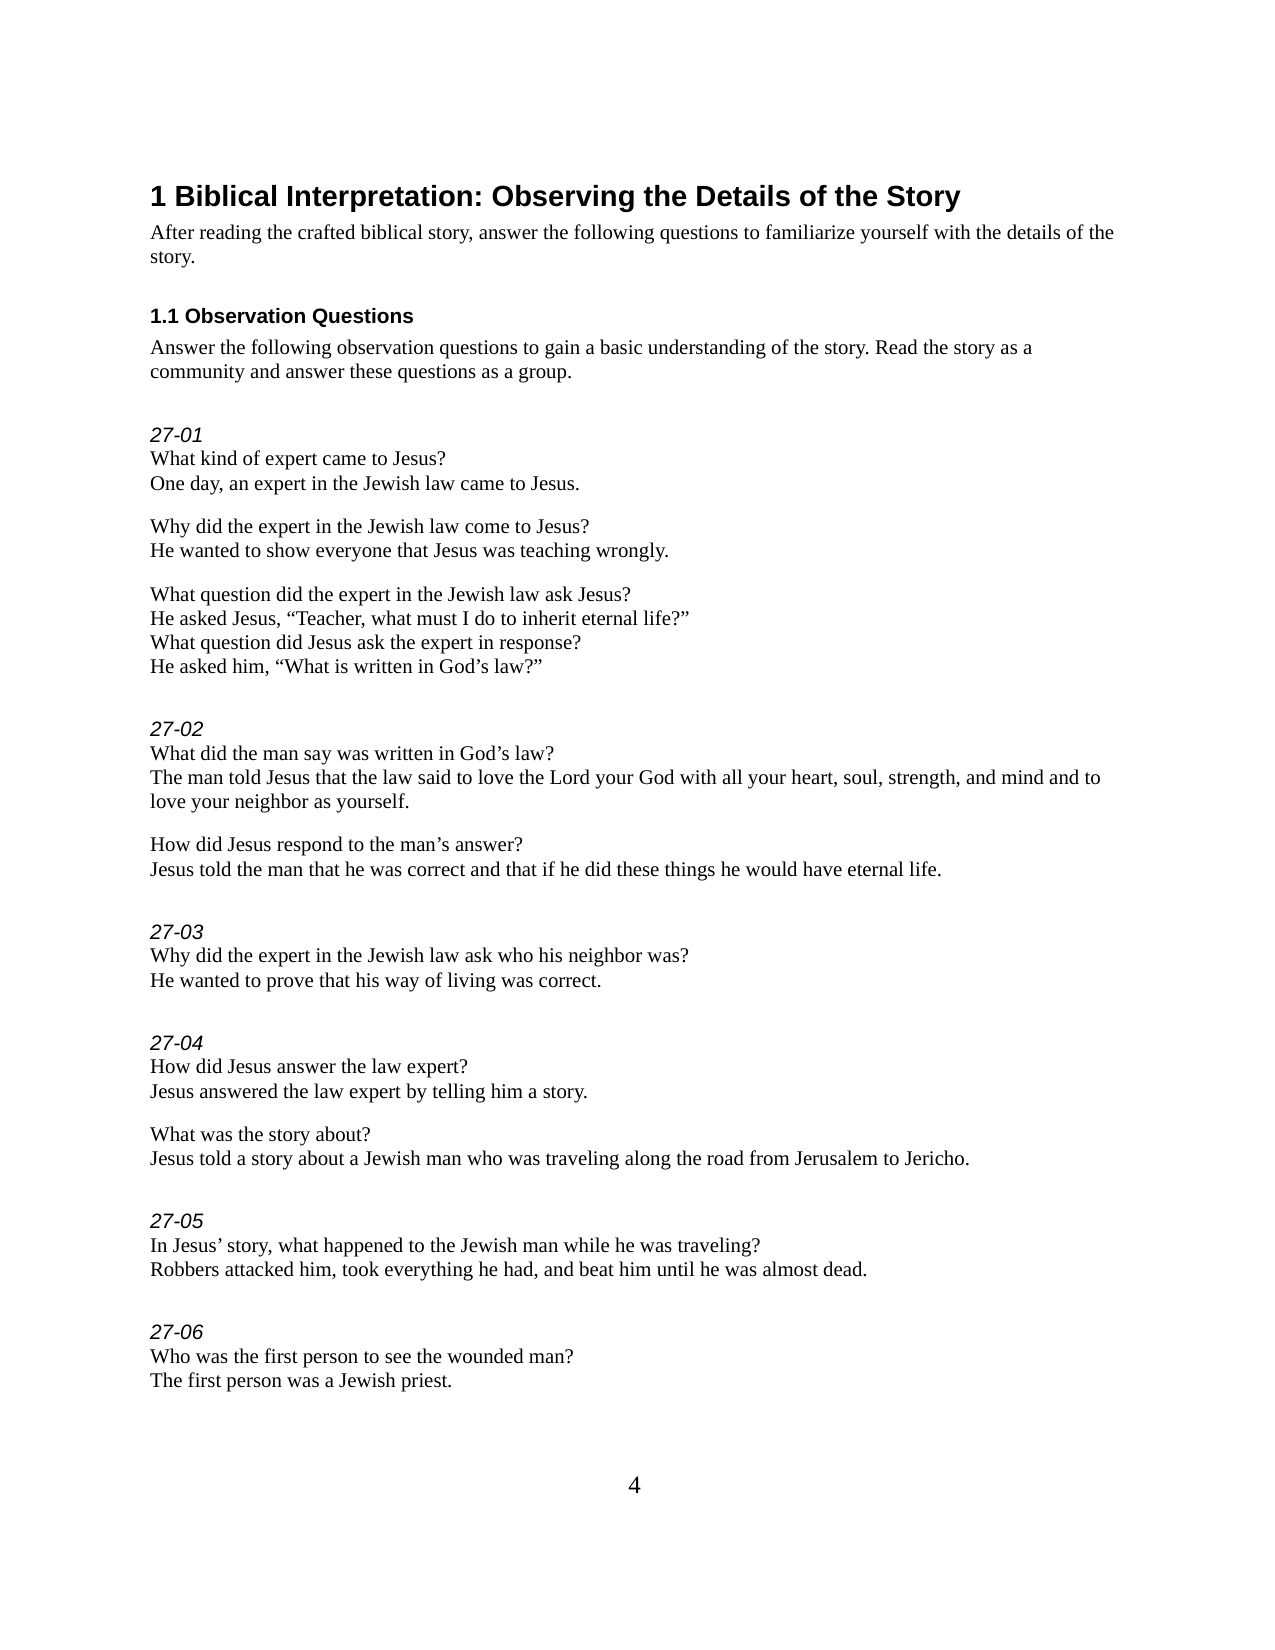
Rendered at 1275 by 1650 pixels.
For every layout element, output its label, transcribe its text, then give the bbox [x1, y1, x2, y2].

subtitle 1 Biblical Interpretation: Observing the Details of the Story [150, 179, 1125, 212]
text What did the man say was written in God’s law? The man told Jesus that the law said to love the Lord your God with all your heart, soul, strength, and mind and to love your neighbor as yourself. [150, 741, 1125, 813]
text Why did the expert in the Jewish law come to Jesus? He wanted to show everyone that Jesus was teaching wrongly. [150, 514, 1125, 562]
text Answer the following observation questions to gain a basic understanding of the story. Read the story as a community and answer these questions as a group. [150, 335, 1125, 383]
subtitle 27-01 [150, 422, 1125, 446]
text Why did the expert in the Jewish law ask who his neighbor was? He wanted to prove that his way of living was correct. [150, 943, 1125, 992]
text Who was the first person to see the wounded man? The first person was a Jewish priest. [150, 1344, 1125, 1392]
subtitle 27-03 [150, 919, 1125, 943]
text How did Jesus answer the law expert? Jesus answered the law expert by telling him a story. [150, 1054, 1125, 1103]
subtitle 1.1 Observation Questions [150, 304, 1125, 328]
subtitle 27-05 [150, 1209, 1125, 1233]
text After reading the crafted biblical story, answer the following questions to familiarize yourself with the details of the story. [150, 220, 1125, 268]
text What was the story about? Jesus told a story about a Jewish man who was traveling along the road from Jerusalem to Jericho. [150, 1122, 1125, 1170]
text What question did the expert in the Jewish law ask Jesus? He asked Jesus, “Teacher, what must I do to inherit eternal life?” What question did Jesus ask the expert in response? He asked him, “What is written in God’s law?” [150, 582, 1125, 678]
subtitle 27-06 [150, 1320, 1125, 1344]
text What kind of expert came to Jesus? One day, an expert in the Jewish law came to Jesus. [150, 446, 1125, 494]
text In Jesus’ story, what happened to the Jewish man while he was traveling? Robbers attacked him, took everything he had, and beat him until he was almost dead. [150, 1233, 1125, 1281]
subtitle 27-02 [150, 717, 1125, 741]
subtitle 27-04 [150, 1031, 1125, 1054]
text How did Jesus respond to the man’s answer? Jesus told the man that he was correct and that if he did these things he would have eternal life. [150, 832, 1125, 881]
